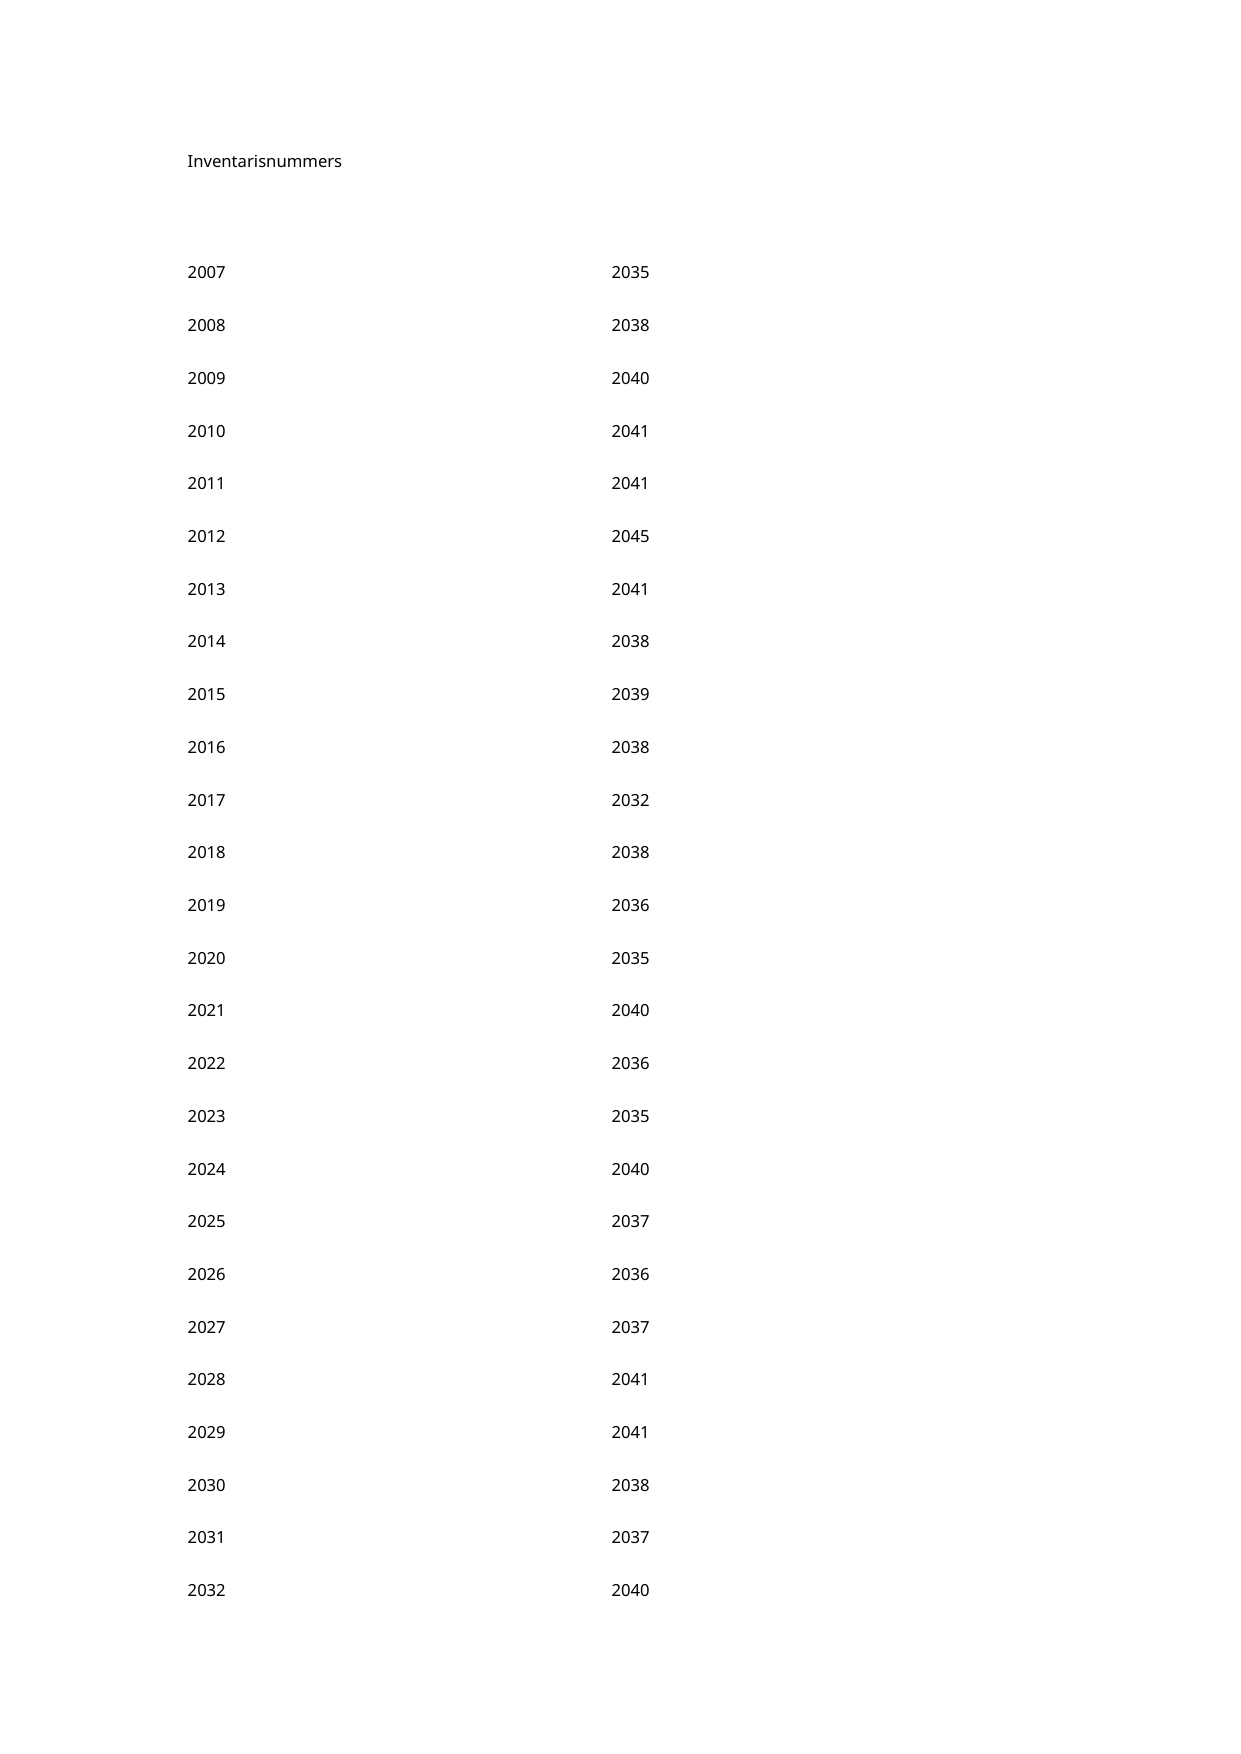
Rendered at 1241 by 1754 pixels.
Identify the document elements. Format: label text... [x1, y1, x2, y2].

table_cell 2025 [188, 1210, 611, 1263]
table_cell 2010 [188, 419, 611, 472]
table_cell 2015 [188, 683, 611, 736]
table_cell 2011 [188, 472, 611, 525]
table_cell 2038 [611, 630, 1053, 683]
table_cell 2035 [611, 946, 1053, 999]
table_cell 2018 [188, 841, 611, 894]
table_cell [611, 209, 1053, 261]
table_cell 2039 [611, 683, 1053, 736]
table_cell 2013 [188, 578, 611, 630]
table_cell 2012 [188, 525, 611, 577]
table_cell 2037 [611, 1315, 1053, 1368]
table_cell 2032 [188, 1579, 611, 1602]
table_cell 2024 [188, 1157, 611, 1210]
table_cell 2041 [611, 578, 1053, 630]
table_cell 2038 [611, 841, 1053, 894]
table_cell 2036 [611, 894, 1053, 946]
table_cell 2022 [188, 1052, 611, 1104]
table_cell 2045 [611, 525, 1053, 577]
table_cell 2036 [611, 1052, 1053, 1104]
table_cell 2009 [188, 367, 611, 419]
table_cell 2038 [611, 1474, 1053, 1526]
table_cell 2032 [611, 788, 1053, 841]
table_header [611, 150, 1053, 208]
table_cell 2029 [188, 1421, 611, 1473]
table_cell 2035 [611, 261, 1053, 314]
table_cell 2027 [188, 1315, 611, 1368]
table_cell 2016 [188, 736, 611, 788]
table_cell 2007 [188, 261, 611, 314]
table_cell 2040 [611, 1157, 1053, 1210]
table_cell 2021 [188, 999, 611, 1052]
table_cell 2041 [611, 419, 1053, 472]
table_cell 2037 [611, 1210, 1053, 1263]
table_cell 2028 [188, 1368, 611, 1421]
table_cell 2041 [611, 1368, 1053, 1421]
table_cell 2026 [188, 1263, 611, 1315]
table_cell 2008 [188, 314, 611, 367]
table_cell 2040 [611, 367, 1053, 419]
table_cell 2040 [611, 1579, 1053, 1602]
table_cell 2037 [611, 1526, 1053, 1579]
table_cell 2041 [611, 1421, 1053, 1473]
table_header Inventarisnummers [188, 150, 611, 208]
table_cell 2036 [611, 1263, 1053, 1315]
table_cell 2031 [188, 1526, 611, 1579]
table_cell 2014 [188, 630, 611, 683]
table_cell [188, 209, 611, 261]
table_cell 2020 [188, 946, 611, 999]
table_cell 2035 [611, 1105, 1053, 1157]
table_cell 2030 [188, 1474, 611, 1526]
table_cell 2017 [188, 788, 611, 841]
table_cell 2023 [188, 1105, 611, 1157]
table_cell 2041 [611, 472, 1053, 525]
table_cell 2019 [188, 894, 611, 946]
table_cell 2038 [611, 736, 1053, 788]
table_cell 2040 [611, 999, 1053, 1052]
table_cell 2038 [611, 314, 1053, 367]
